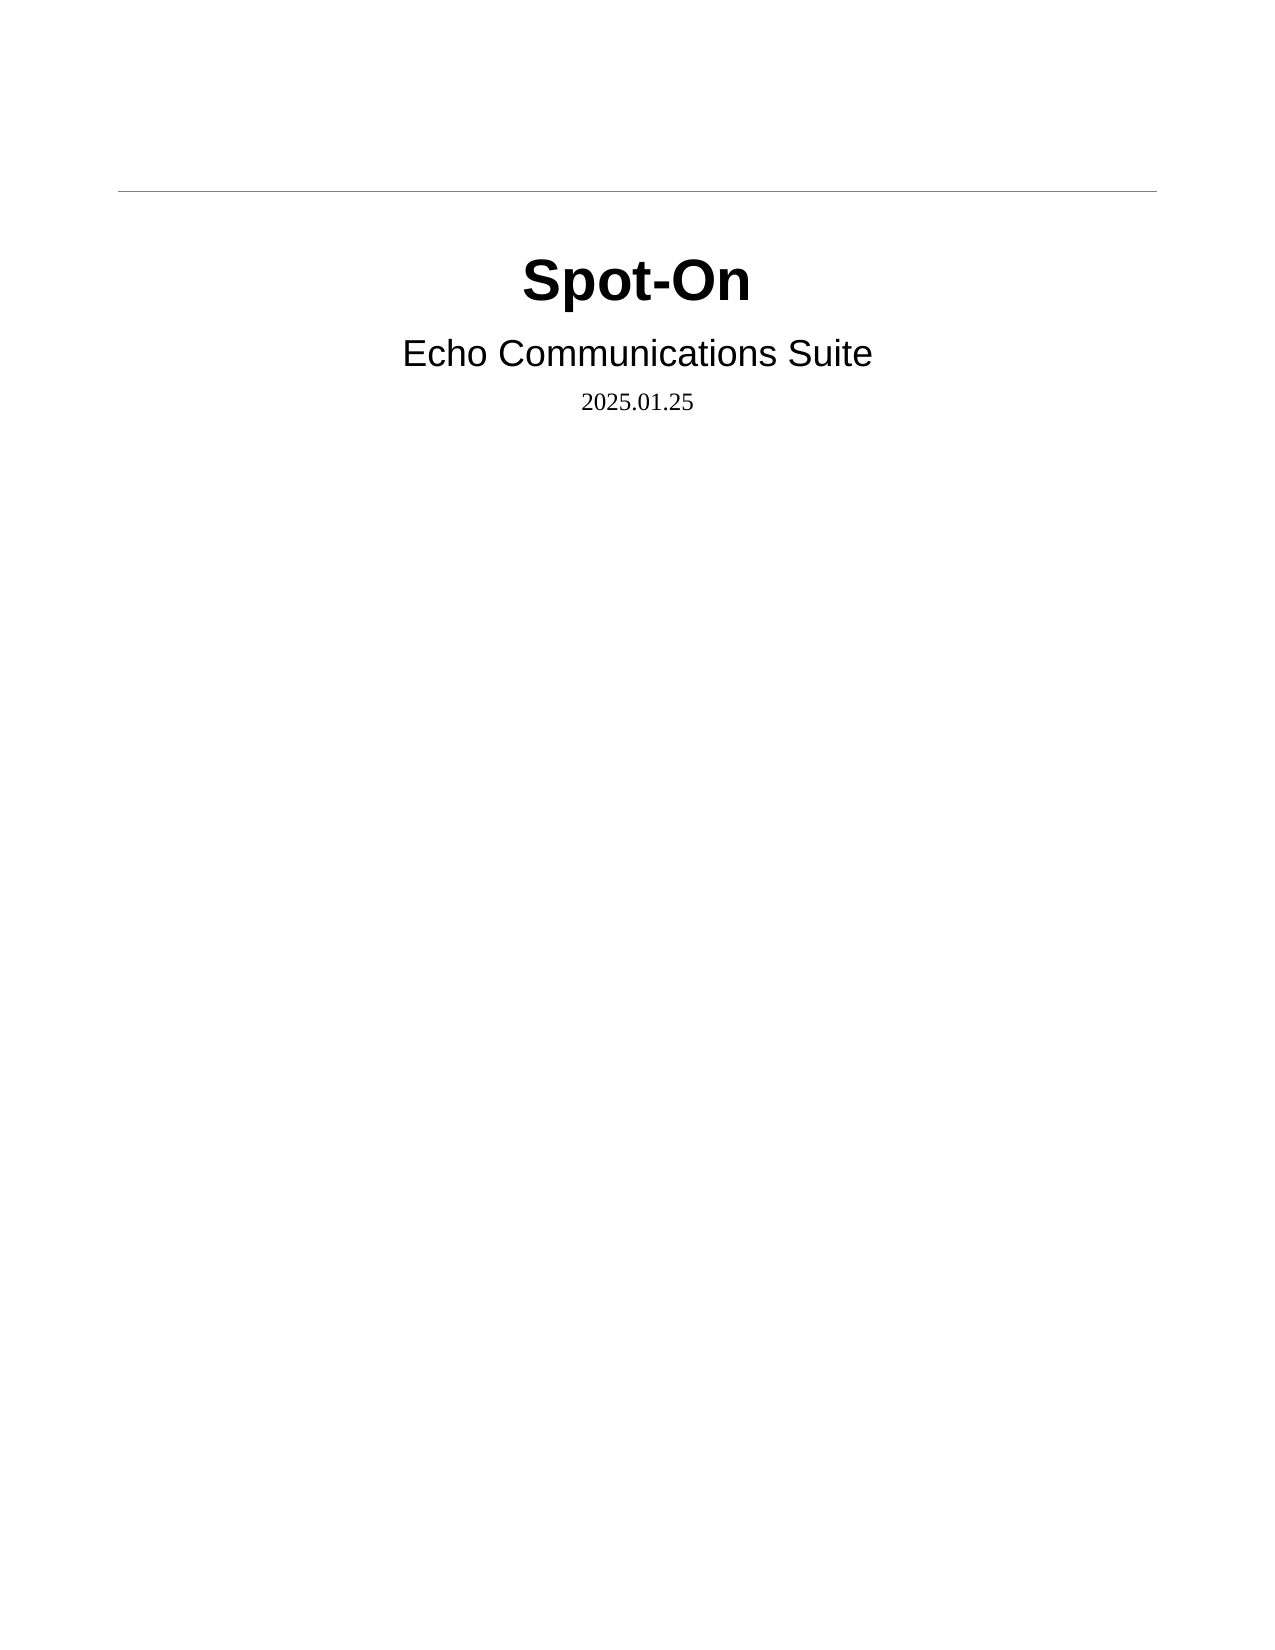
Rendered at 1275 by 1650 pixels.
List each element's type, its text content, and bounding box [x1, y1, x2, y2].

title Spot-On [118, 246, 1157, 313]
subtitle Echo Communications Suite [118, 331, 1157, 374]
text 2025.01.25 [118, 387, 1157, 416]
